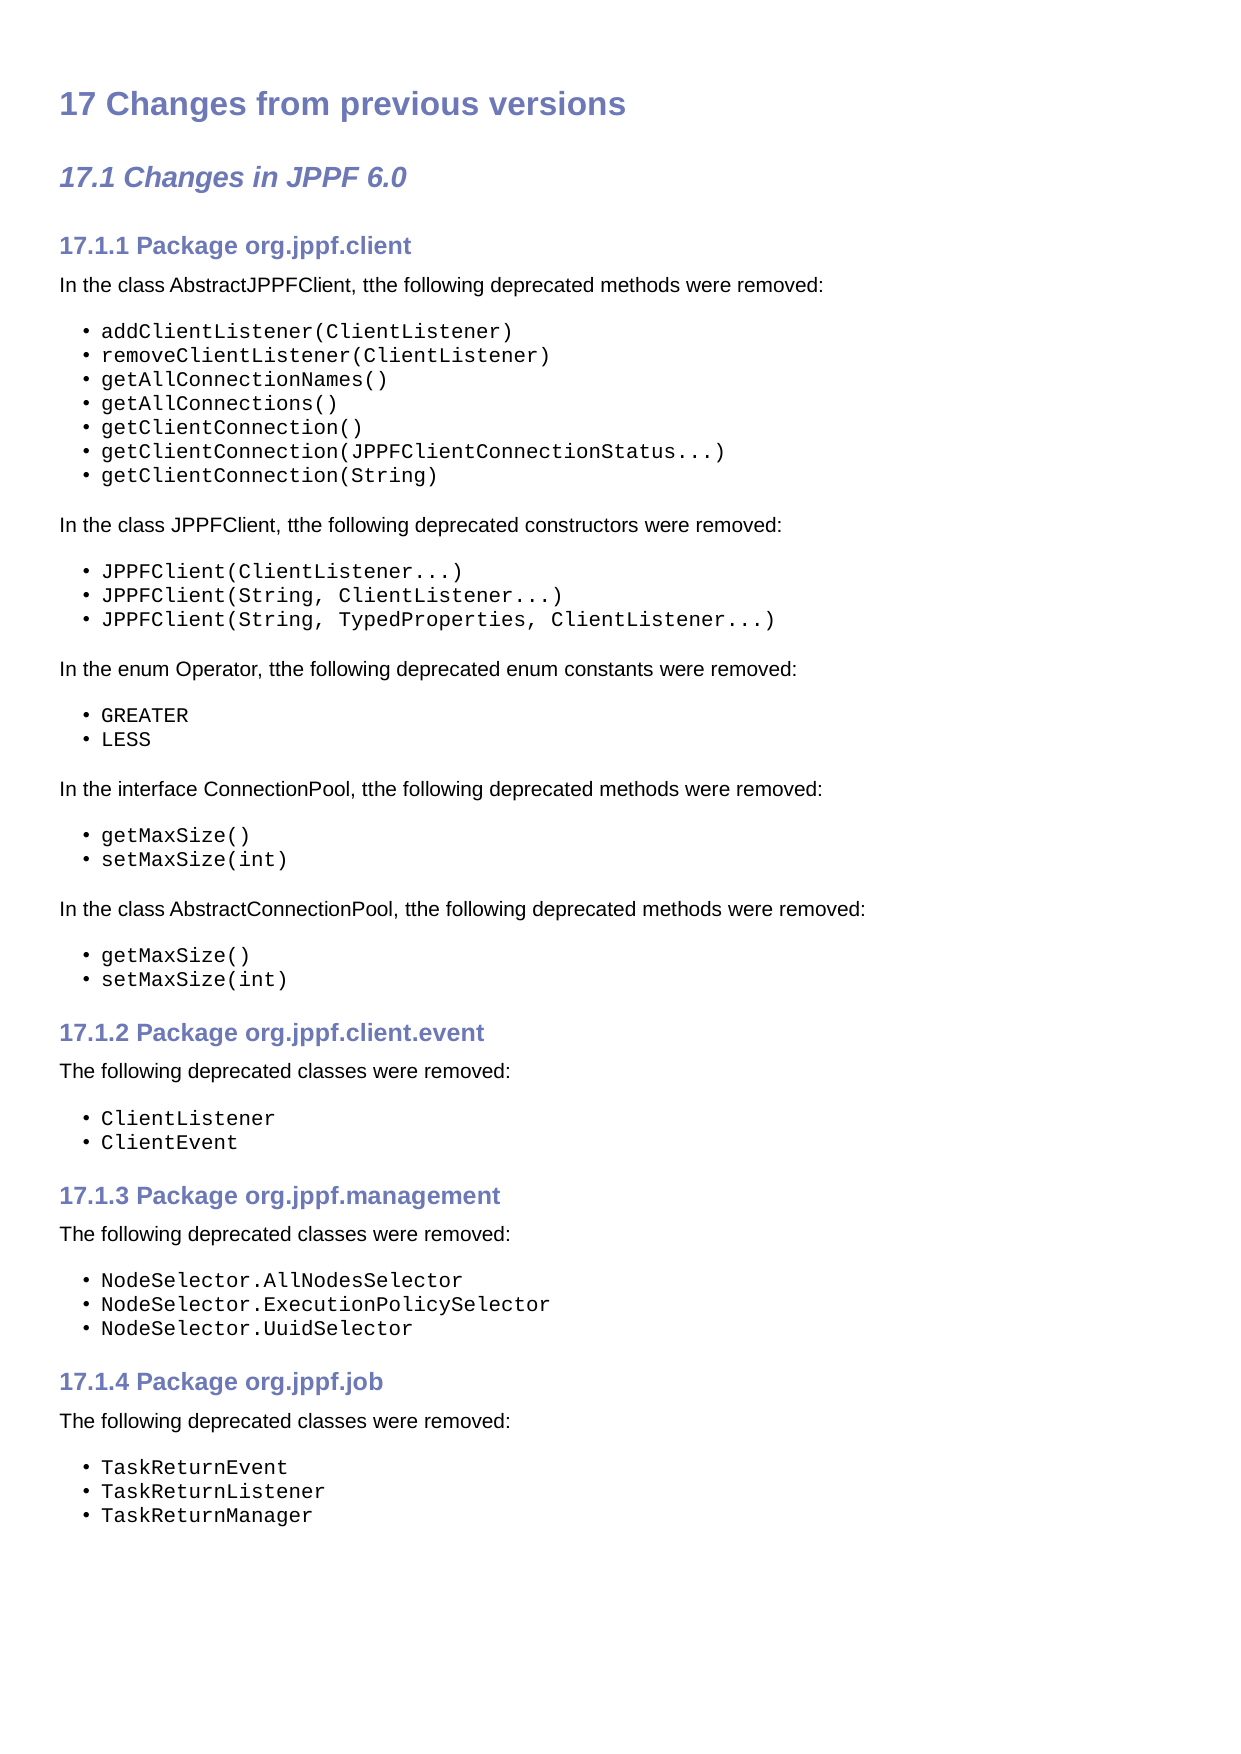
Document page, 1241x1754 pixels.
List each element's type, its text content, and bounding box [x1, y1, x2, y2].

list JPPFClient(String, TypedProperties, ClientListener...) [83, 609, 1181, 633]
subtitle Package org.jppf.client.event [59, 1018, 1181, 1047]
text The following deprecated classes were removed: [59, 1059, 1181, 1083]
subtitle Package org.jppf.client [59, 231, 1181, 260]
subtitle Package org.jppf.management [59, 1181, 1181, 1209]
list JPPFClient(String, ClientListener...) [83, 585, 1181, 609]
list getAllConnections() [83, 393, 1181, 417]
list NodeSelector.UuidSelector [83, 1318, 1181, 1342]
list addClientListener(ClientListener) [83, 321, 1181, 345]
text In the interface ConnectionPool, tthe following deprecated methods were removed: [59, 777, 1181, 801]
list setMaxSize(int) [83, 849, 1181, 873]
text The following deprecated classes were removed: [59, 1409, 1181, 1433]
list TaskReturnListener [83, 1481, 1181, 1505]
list NodeSelector.AllNodesSelector [83, 1270, 1181, 1294]
list TaskReturnManager [83, 1505, 1181, 1529]
list setMaxSize(int) [83, 969, 1181, 993]
text In the class JPPFClient, tthe following deprecated constructors were removed: [59, 513, 1181, 537]
list GREATER [83, 705, 1181, 729]
subtitle Changes in JPPF 6.0 [59, 160, 1181, 194]
list JPPFClient(ClientListener...) [83, 561, 1181, 585]
list ClientListener [83, 1108, 1181, 1132]
text In the enum Operator, tthe following deprecated enum constants were removed: [59, 657, 1181, 681]
subtitle Changes from previous versions [59, 84, 1181, 123]
list TaskReturnEvent [83, 1457, 1181, 1481]
list getClientConnection(JPPFClientConnectionStatus...) [83, 441, 1181, 464]
list getMaxSize() [83, 825, 1181, 849]
list getAllConnectionNames() [83, 369, 1181, 393]
text The following deprecated classes were removed: [59, 1222, 1181, 1246]
list removeClientListener(ClientListener) [83, 345, 1181, 369]
list LESS [83, 729, 1181, 753]
list ClientEvent [83, 1132, 1181, 1156]
list getMaxSize() [83, 945, 1181, 969]
list getClientConnection() [83, 417, 1181, 441]
list NodeSelector.ExecutionPolicySelector [83, 1294, 1181, 1318]
subtitle Package org.jppf.job [59, 1367, 1181, 1396]
text In the class AbstractJPPFClient, tthe following deprecated methods were removed: [59, 273, 1181, 297]
text In the class AbstractConnectionPool, tthe following deprecated methods were removed: [59, 897, 1181, 921]
list getClientConnection(String) [83, 464, 1181, 488]
